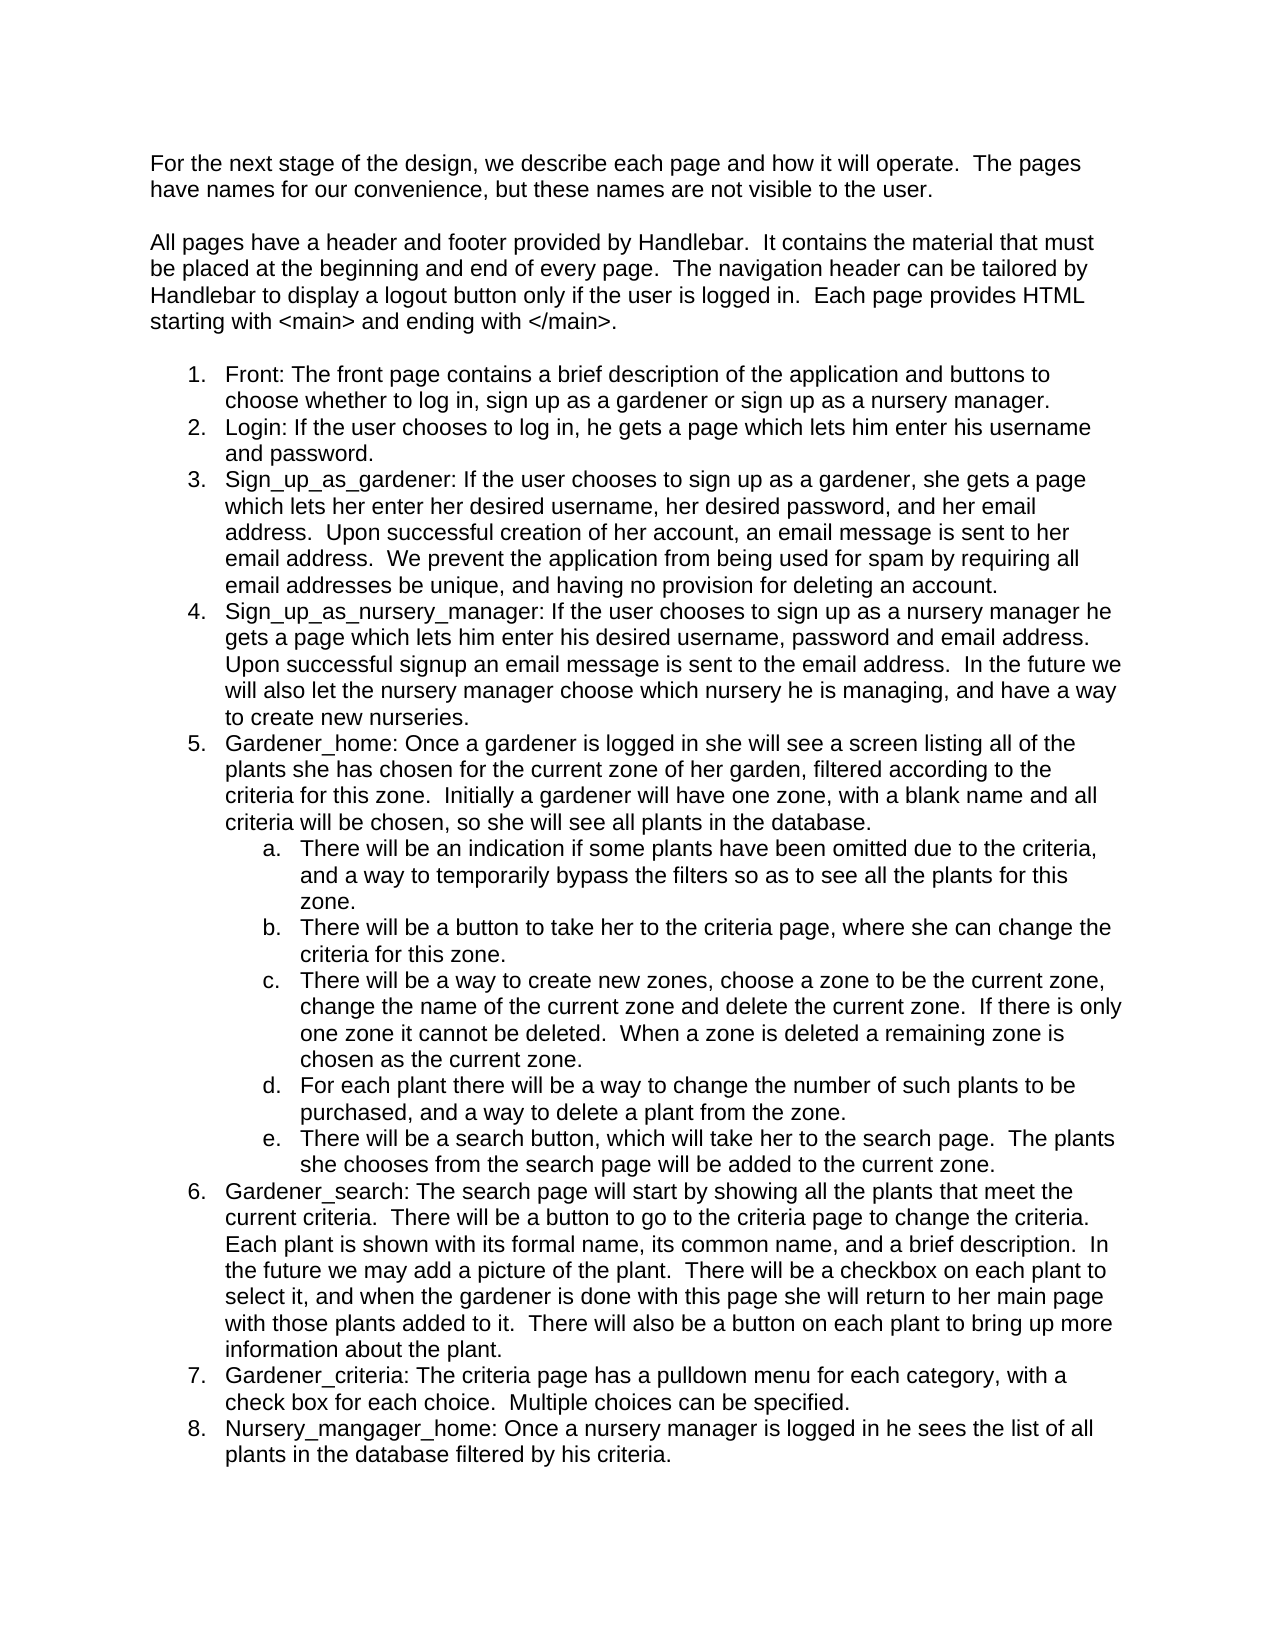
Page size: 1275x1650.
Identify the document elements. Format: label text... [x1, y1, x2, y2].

list There will be a way to create new zones, choose a zone to be the current zone, change the name of the current zone and delete the current zone. If there is only one zone it cannot be deleted. When a zone is deleted a remaining zone is chosen as the current zone. [262, 967, 1125, 1072]
list Sign_up_as_nursery_manager: If the user chooses to sign up as a nursery manager he gets a page which lets him enter his desired username, password and email address. Upon successful signup an email message is sent to the email address. In the future we will also let the nursery manager choose which nursery he is managing, and have a way to create new nurseries. [187, 598, 1125, 730]
list Sign_up_as_gardener: If the user chooses to sign up as a gardener, she gets a page which lets her enter her desired username, her desired password, and her email address. Upon successful creation of her account, an email message is sent to her email address. We prevent the application from being used for spam by requiring all email addresses be unique, and having no provision for deleting an account. [187, 466, 1125, 598]
list Gardener_search: The search page will start by showing all the plants that meet the current criteria. There will be a button to go to the criteria page to change the criteria. Each plant is shown with its formal name, its common name, and a brief description. In the future we may add a picture of the plant. There will be a checkbox on each plant to select it, and when the gardener is done with this page she will return to her main page with those plants added to it. There will also be a button on each plant to bring up more information about the plant. [187, 1178, 1125, 1362]
list Front: The front page contains a brief description of the application and buttons to choose whether to log in, sign up as a gardener or sign up as a nursery manager. [187, 361, 1125, 413]
list Gardener_criteria: The criteria page has a pulldown menu for each category, with a check box for each choice. Multiple choices can be specified. [187, 1362, 1125, 1415]
list Nursery_mangager_home: Once a nursery manager is logged in he sees the list of all plants in the database filtered by his criteria. [187, 1415, 1125, 1468]
list There will be an indication if some plants have been omitted due to the criteria, and a way to temporarily bypass the filters so as to see all the plants for this zone. [262, 835, 1125, 914]
list There will be a button to take her to the criteria page, where she can change the criteria for this zone. [262, 914, 1125, 967]
list There will be a search button, which will take her to the search page. The plants she chooses from the search page will be added to the current zone. [262, 1125, 1125, 1178]
list For each plant there will be a way to change the number of such plants to be purchased, and a way to delete a plant from the zone. [262, 1072, 1125, 1125]
text All pages have a header and footer provided by Handlebar. It contains the material that must be placed at the beginning and end of every page. The navigation header can be tailored by Handlebar to display a logout button only if the user is logged in. Each page provides HTML starting with <main> and ending with </main>. [150, 229, 1125, 334]
list Login: If the user chooses to log in, he gets a page which lets him enter his username and password. [187, 413, 1125, 466]
text For the next stage of the design, we describe each page and how it will operate. The pages have names for our convenience, but these names are not visible to the user. [150, 150, 1125, 203]
list Gardener_home: Once a gardener is logged in she will see a screen listing all of the plants she has chosen for the current zone of her garden, filtered according to the criteria for this zone. Initially a gardener will have one zone, with a blank name and all criteria will be chosen, so she will see all plants in the database. [187, 730, 1125, 835]
